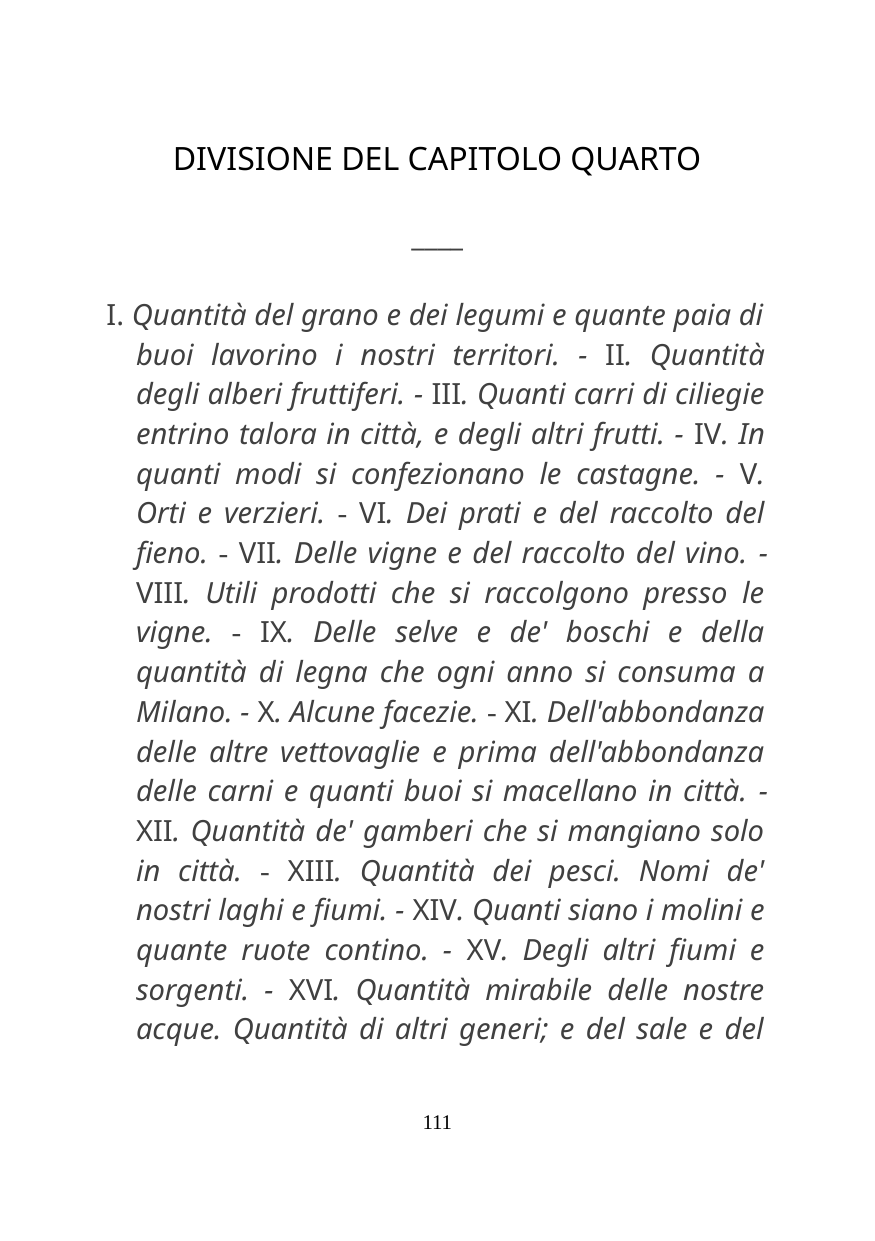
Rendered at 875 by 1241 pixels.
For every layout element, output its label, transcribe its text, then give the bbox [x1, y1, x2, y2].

text I. Quantità del grano e dei legumi e quante paia di buoi lavorino i nostri territori. - II. Quantità degli alberi fruttiferi. - III. Quanti carri di ciliegie entrino talora in città, e degli altri frutti. - IV. In quanti modi si confezionano le castagne. - V. Orti e verzieri. - VI. Dei prati e del raccolto del fieno. - VII. Delle vigne e del raccolto del vino. - VIII. Utili prodotti che si raccolgono presso le vigne. - IX. Delle selve e de' boschi e della quantità di legna che ogni anno si consuma a Milano. - X. Alcune facezie. - XI. Dell'abbondanza delle altre vettovaglie e prima dell'abbondanza delle carni e quanti buoi si macellano in città. - XII. Quantità de' gamberi che si mangiano solo in città. - XIII. Quantità dei pesci. Nomi de' nostri laghi e fiumi. - XIV. Quanti siano i molini e quante ruote contino. - XV. Degli altri fiumi e sorgenti. - XVI. Quantità mirabile delle nostre acque. Quantità di altri generi; e del sale e del [106, 294, 768, 1048]
text ____ [106, 215, 768, 254]
subtitle DIVISIONE DEL CAPITOLO QUARTO [106, 136, 768, 179]
